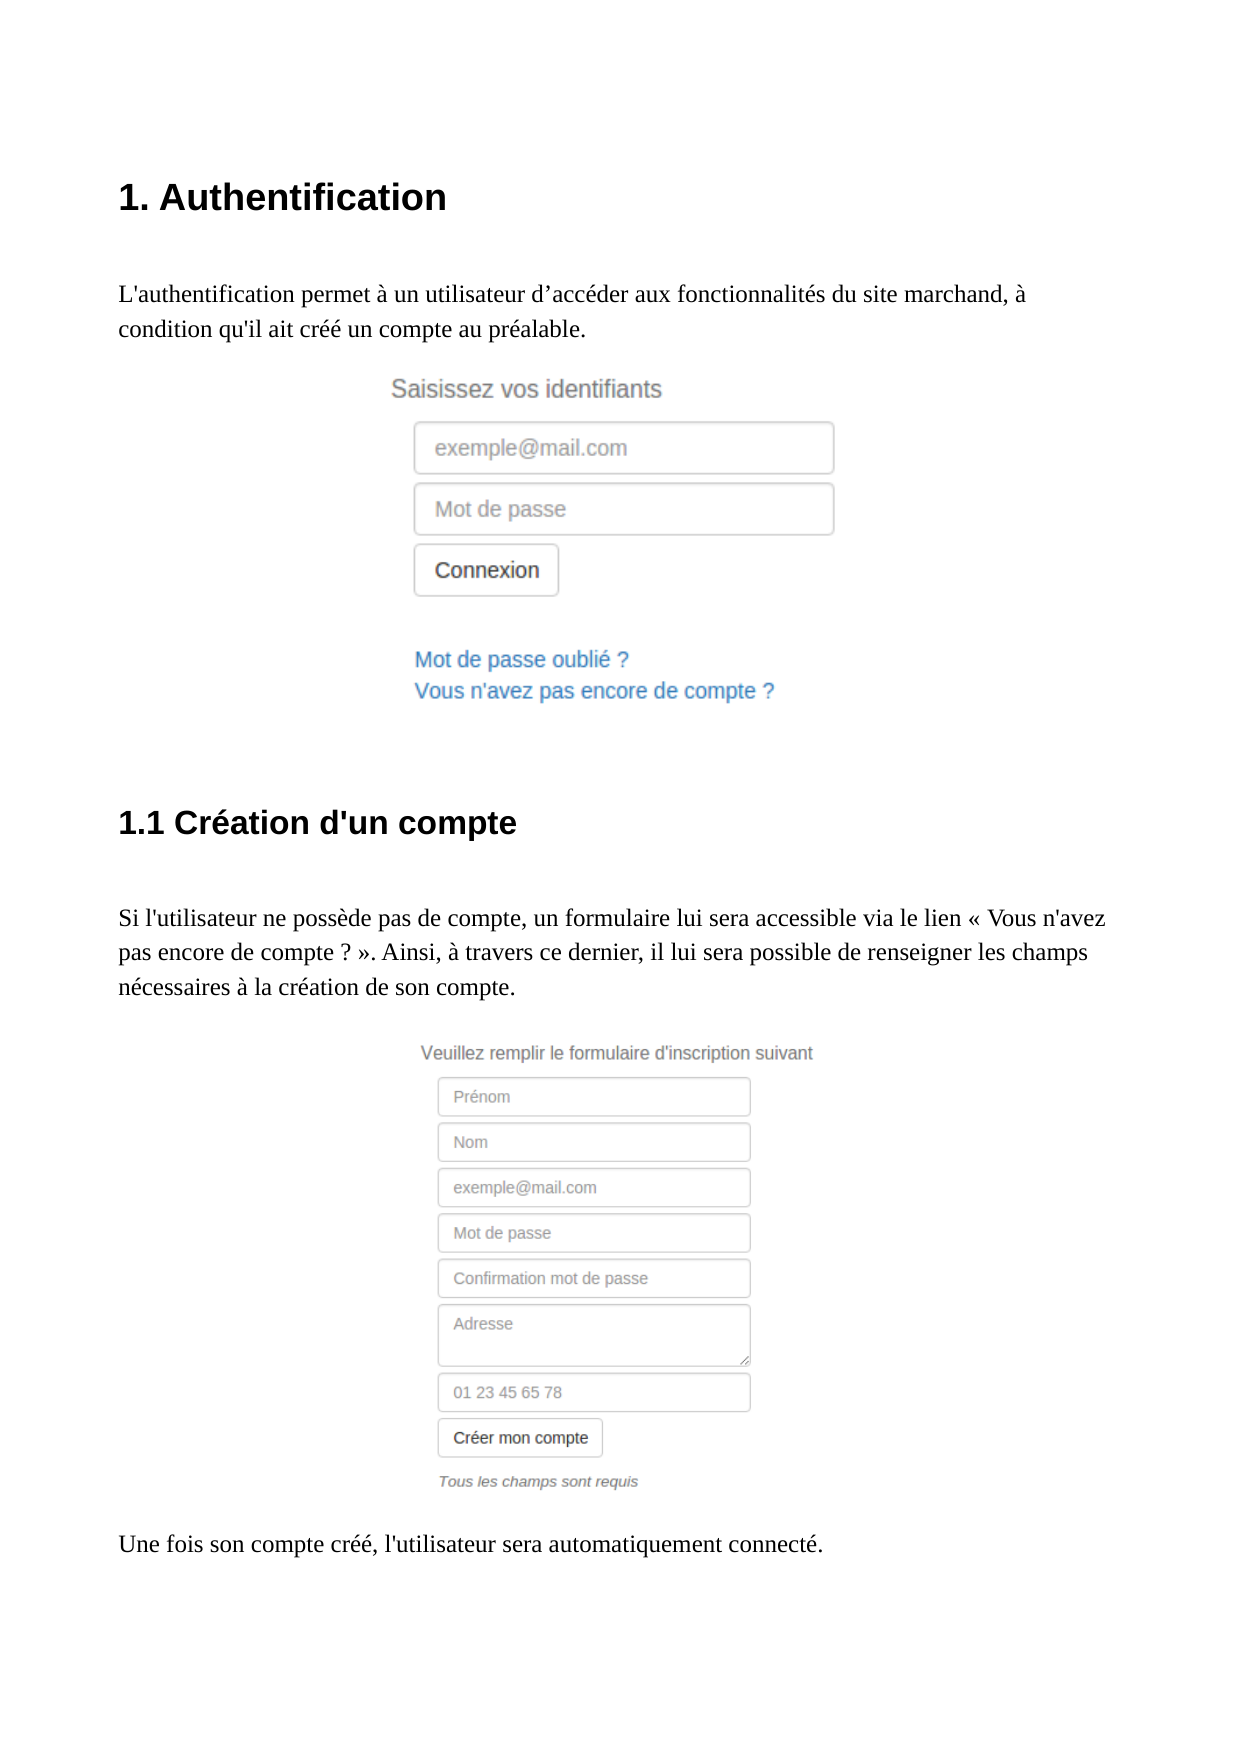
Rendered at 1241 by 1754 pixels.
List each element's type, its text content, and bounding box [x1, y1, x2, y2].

subtitle 1. Authentification [118, 174, 1122, 218]
subtitle 1.1 Création d'un compte [118, 803, 1122, 841]
picture [356, 363, 885, 727]
picture [390, 1021, 850, 1524]
text Si l'utilisateur ne possède pas de compte, un formulaire lui sera accessible via le lien « Vous n'avez pas encore de compte ? ». Ainsi, à travers ce dernier, il lui sera possible de renseigner les champs nécessaires à la création de son compte. [118, 903, 1122, 1001]
text Une fois son compte créé, l'utilisateur sera automatiquement connecté. [118, 1524, 1122, 1558]
text L'authentification permet à un utilisateur d’accéder aux fonctionnalités du site marchand, à condition qu'il ait créé un compte au préalable. [118, 279, 1122, 343]
